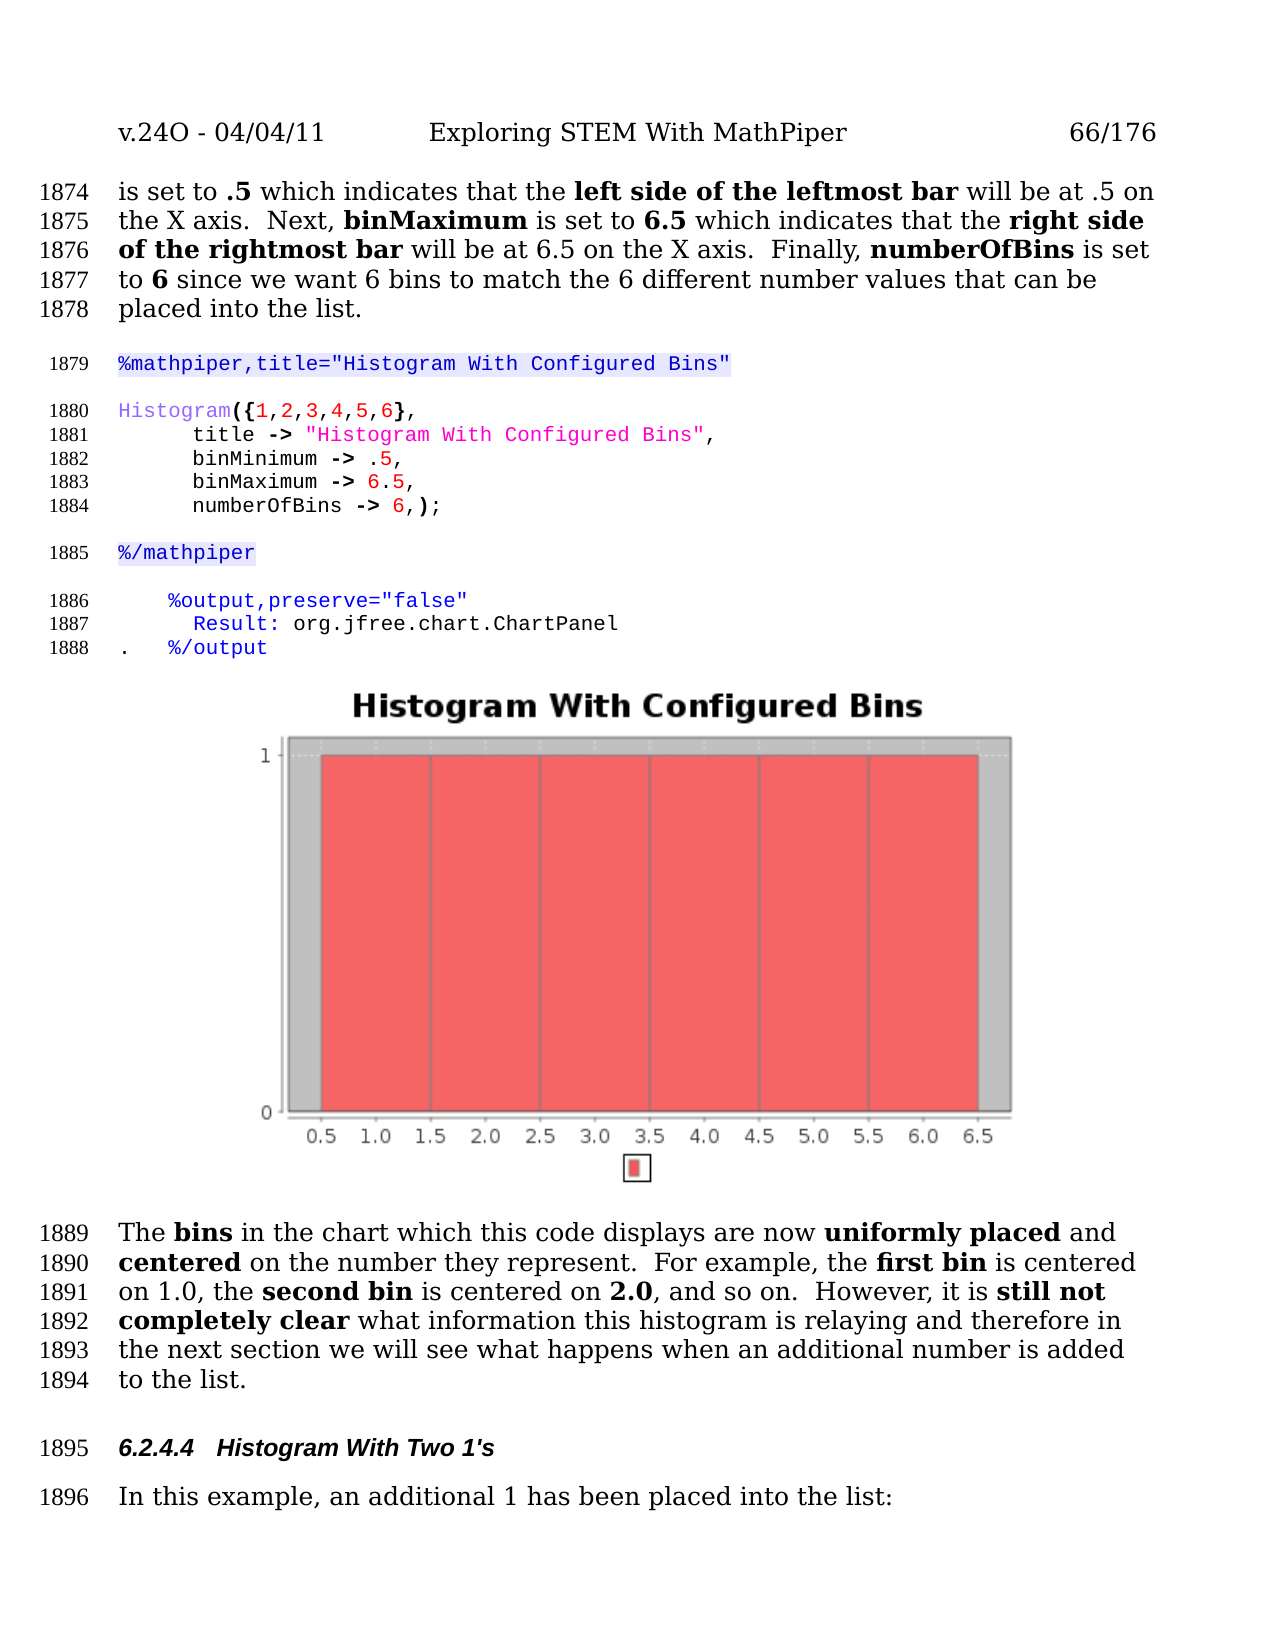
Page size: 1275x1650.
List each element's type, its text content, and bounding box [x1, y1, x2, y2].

text In this example, an additional 1 has been placed into the list: [118, 1483, 1157, 1512]
text The bins in the chart which this code displays are now uniformly placed and centered on the number they represent. For example, the first bin is centered on 1.0, the second bin is centered on 2.0, and so on. However, it is still not completely clear what information this histogram is relaying and therefore in the next section we will see what happens when an additional number is added to the list. [118, 1218, 1157, 1394]
text is set to .5 which indicates that the left side of the leftmost bar will be at .5 on the X axis. Next, binMaximum is set to 6.5 which indicates that the right side of the rightmost bar will be at 6.5 on the X axis. Finally, numberOfBins is set to 6 since we want 6 bins to match the 6 different number values that can be placed into the list. [118, 177, 1157, 323]
text Histogram({1,2,3,4,5,6}, [118, 400, 1157, 424]
text %output,preserve="false" [118, 589, 1157, 613]
text binMaximum -> 6.5, [118, 471, 1157, 495]
text Result: org.jfree.chart.ChartPanel [118, 613, 1157, 637]
text title -> "Histogram With Configured Bins", [118, 424, 1157, 448]
text %mathpiper,title="Histogram With Configured Bins" [118, 353, 1157, 377]
text numberOfBins -> 6,); [118, 495, 1157, 519]
picture [245, 686, 1030, 1184]
text . %/output [118, 637, 1157, 661]
text binMinimum -> .5, [118, 448, 1157, 471]
text %/mathpiper [118, 542, 1157, 566]
subtitle Histogram With Two 1's [118, 1433, 1157, 1462]
